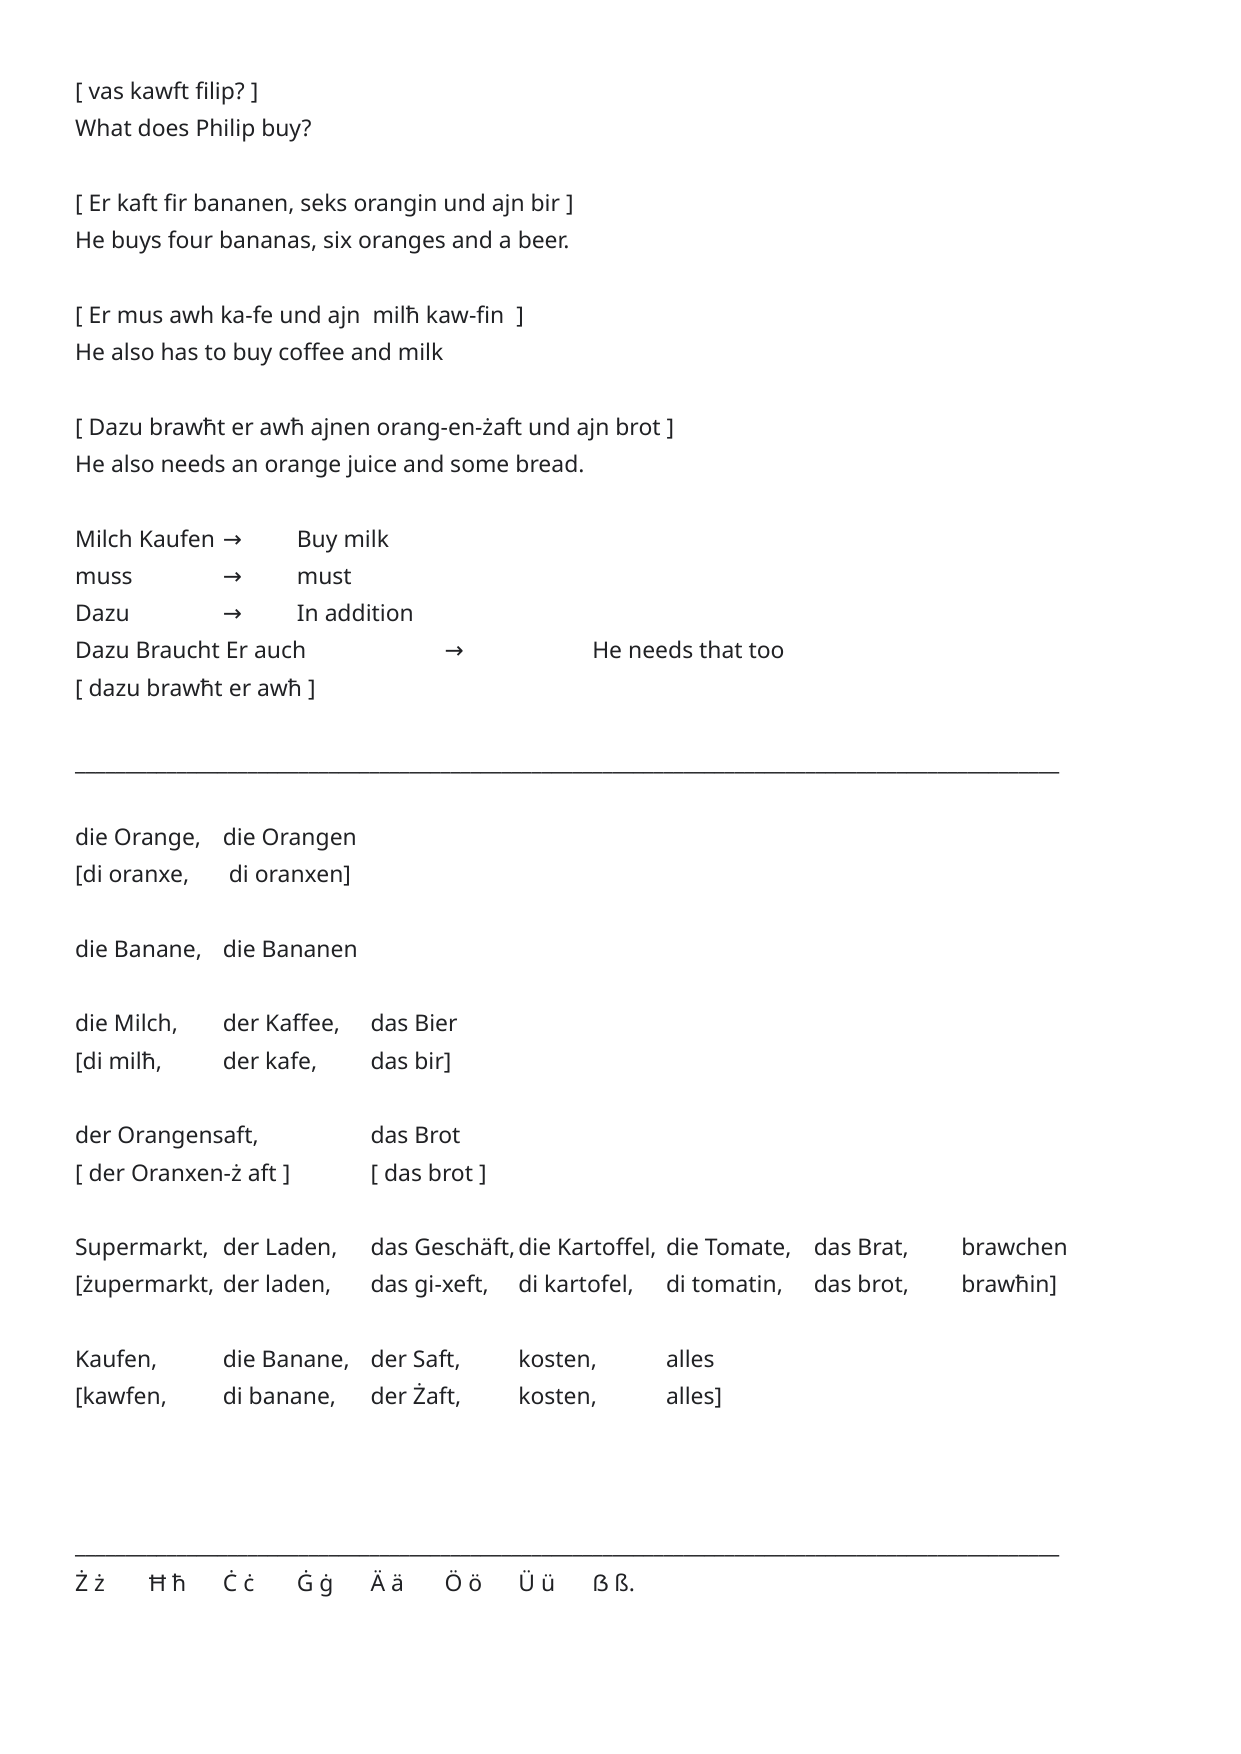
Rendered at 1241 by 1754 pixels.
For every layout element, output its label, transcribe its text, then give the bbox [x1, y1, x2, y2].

text What does Philip buy? [75, 112, 1165, 143]
text Dazu Braucht Er auch → He needs that too [75, 634, 1165, 666]
text die Orange, die Orangen [75, 821, 1165, 852]
text [kawfen, di banane, der Żaft, kosten, alles] [75, 1380, 1165, 1411]
text [ der Oranxen-ż aft ] [ das brot ] [75, 1156, 1165, 1188]
text Supermarkt, der Laden, das Geschäft, die Kartoffel, die Tomate, das Brat, brawchen [75, 1231, 1165, 1262]
text He also has to buy coffee and milk [75, 336, 1165, 367]
text muss → must [75, 560, 1165, 591]
text [żupermarkt, der laden, das gi-xeft, di kartofel, di tomatin, das brot, brawħin] [75, 1268, 1165, 1299]
text [ dazu brawħt er awħ ] [75, 672, 1165, 703]
text [ vas kawft filip? ] [75, 75, 1165, 106]
text Ż ż Ħ ħ Ċ ċ Ġ ġ Ä ä Ö ö Ü ü ẞ ß. [75, 1567, 1165, 1598]
text He also needs an orange juice and some bread. [75, 448, 1165, 479]
text die Banane, die Bananen [75, 933, 1165, 964]
text [di milħ, der kafe, das bir] [75, 1044, 1165, 1076]
text [ Er mus awh ka-fe und ajn milħ kaw-fin ] [75, 299, 1165, 330]
text die Milch, der Kaffee, das Bier [75, 1007, 1165, 1038]
text [ Dazu brawħt er awħ ajnen orang-en-żaft und ajn brot ] [75, 411, 1165, 442]
text Milch Kaufen → Buy milk [75, 522, 1165, 554]
text [ Er kaft fir bananen, seks orangin und ajn bir ] [75, 187, 1165, 218]
text _________________________________________________________________________________________________ [75, 746, 1165, 777]
text der Orangensaft, das Brot [75, 1119, 1165, 1150]
text [di oranxe, di oranxen] [75, 858, 1165, 889]
text He buys four bananas, six oranges and a beer. [75, 224, 1165, 255]
text Dazu → In addition [75, 597, 1165, 628]
text _________________________________________________________________________________________________ [75, 1529, 1165, 1561]
text Kaufen, die Banane, der Saft, kosten, alles [75, 1343, 1165, 1374]
